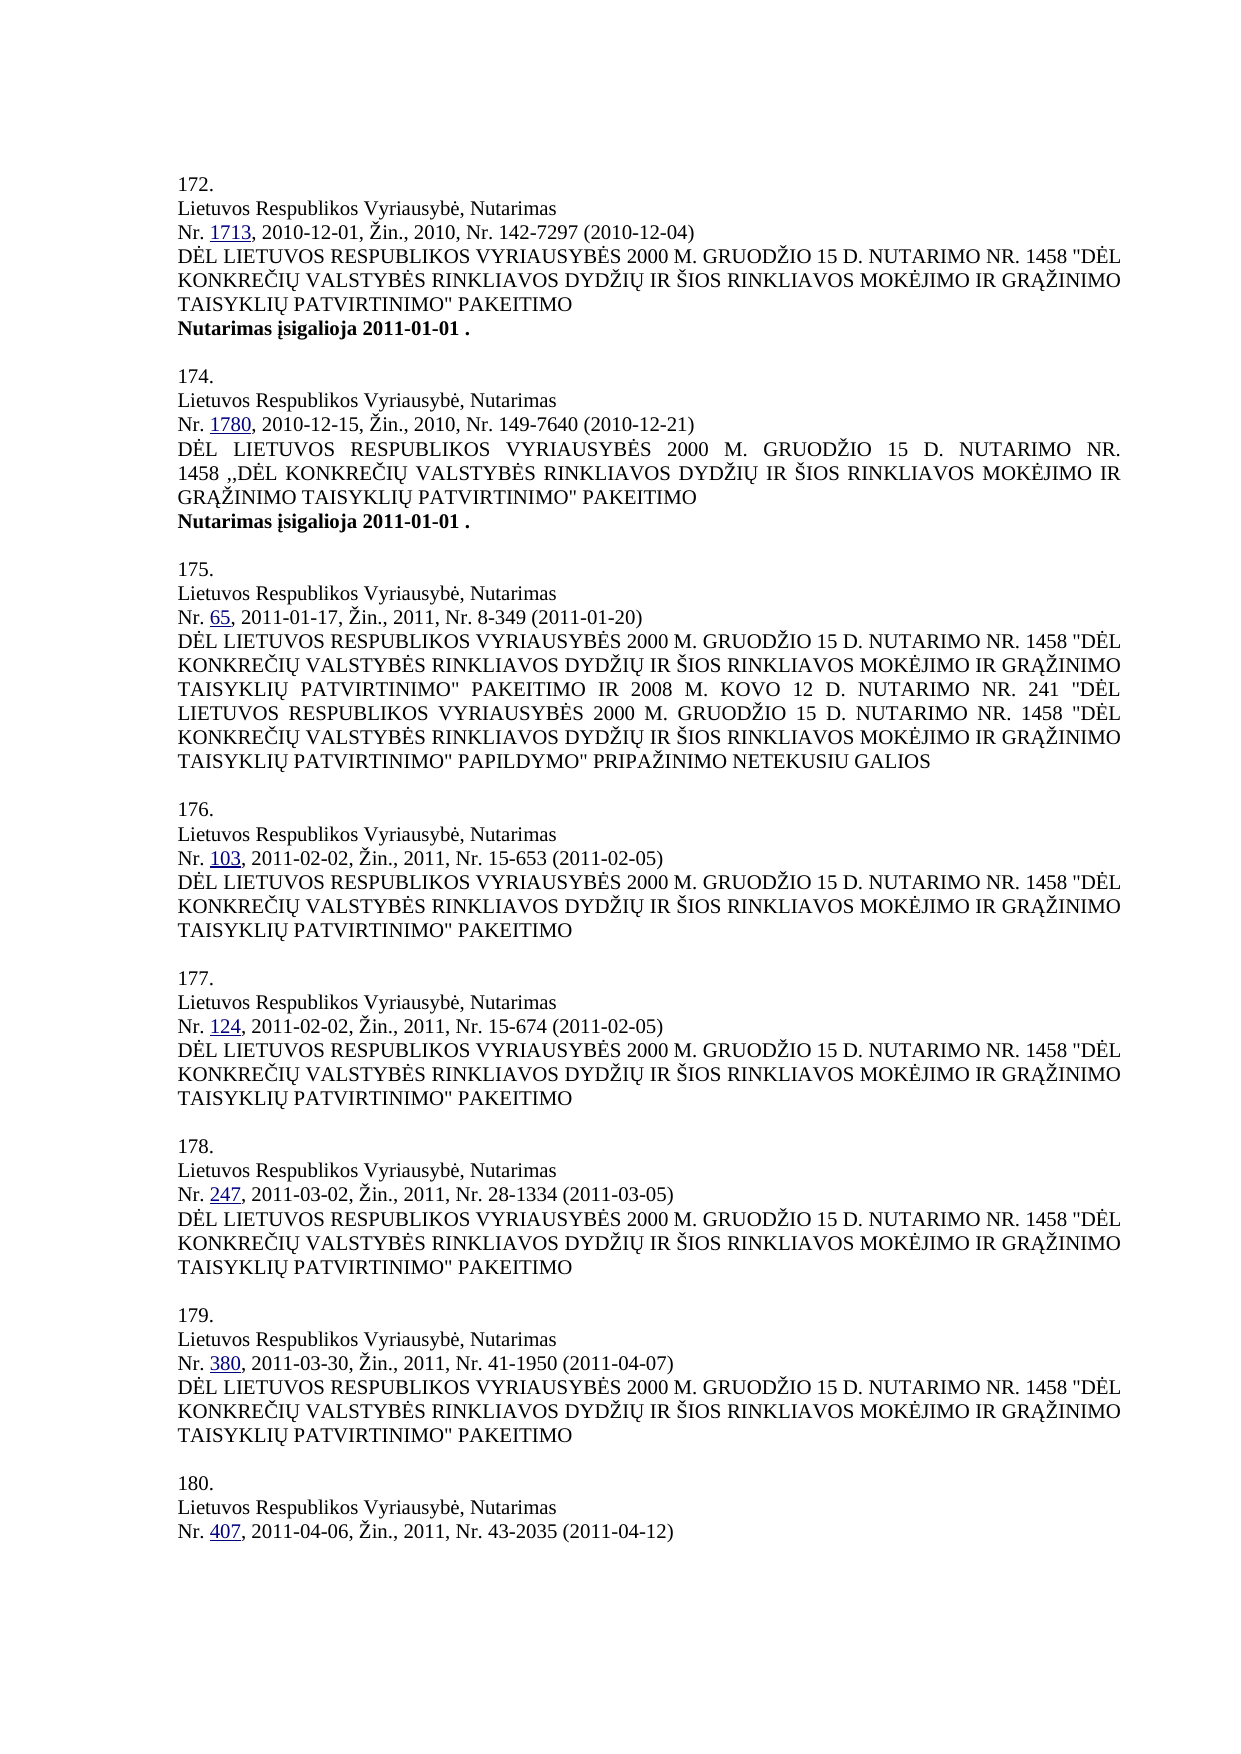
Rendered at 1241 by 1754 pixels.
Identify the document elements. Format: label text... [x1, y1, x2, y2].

text Lietuvos Respublikos Vyriausybė, Nutarimas [177, 821, 1122, 846]
text Lietuvos Respublikos Vyriausybė, Nutarimas [177, 388, 1122, 412]
text Nr. 65, 2011-01-17, Žin., 2011, Nr. 8-349 (2011-01-20) [177, 605, 1122, 629]
text DĖL LIETUVOS RESPUBLIKOS VYRIAUSYBĖS 2000 M. GRUODŽIO 15 D. NUTARIMO NR. 1458 "DĖL KONKREČIŲ VALSTYBĖS RINKLIAVOS DYDŽIŲ IR ŠIOS RINKLIAVOS MOKĖJIMO IR GRĄŽINIMO TAISYKLIŲ PATVIRTINIMO" PAKEITIMO [177, 1206, 1122, 1279]
text 178. [177, 1134, 1122, 1158]
text DĖL LIETUVOS RESPUBLIKOS VYRIAUSYBĖS 2000 M. GRUODŽIO 15 D. NUTARIMO NR. 1458 "DĖL KONKREČIŲ VALSTYBĖS RINKLIAVOS DYDŽIŲ IR ŠIOS RINKLIAVOS MOKĖJIMO IR GRĄŽINIMO TAISYKLIŲ PATVIRTINIMO" PAKEITIMO IR 2008 M. KOVO 12 D. NUTARIMO NR. 241 "DĖL LIETUVOS RESPUBLIKOS VYRIAUSYBĖS 2000 M. GRUODŽIO 15 D. NUTARIMO NR. 1458 "DĖL KONKREČIŲ VALSTYBĖS RINKLIAVOS DYDŽIŲ IR ŠIOS RINKLIAVOS MOKĖJIMO IR GRĄŽINIMO TAISYKLIŲ PATVIRTINIMO" PAPILDYMO" PRIPAŽINIMO NETEKUSIU GALIOS [177, 629, 1122, 773]
text DĖL LIETUVOS RESPUBLIKOS VYRIAUSYBĖS 2000 M. GRUODŽIO 15 D. NUTARIMO NR. 1458 "DĖL KONKREČIŲ VALSTYBĖS RINKLIAVOS DYDŽIŲ IR ŠIOS RINKLIAVOS MOKĖJIMO IR GRĄŽINIMO TAISYKLIŲ PATVIRTINIMO" PAKEITIMO [177, 869, 1122, 942]
text Nr. 247, 2011-03-02, Žin., 2011, Nr. 28-1334 (2011-03-05) [177, 1182, 1122, 1206]
text Lietuvos Respublikos Vyriausybė, Nutarimas [177, 1327, 1122, 1351]
text DĖL LIETUVOS RESPUBLIKOS VYRIAUSYBĖS 2000 M. GRUODŽIO 15 D. NUTARIMO NR. 1458 "DĖL KONKREČIŲ VALSTYBĖS RINKLIAVOS DYDŽIŲ IR ŠIOS RINKLIAVOS MOKĖJIMO IR GRĄŽINIMO TAISYKLIŲ PATVIRTINIMO" PAKEITIMO [177, 1038, 1122, 1110]
text Nr. 380, 2011-03-30, Žin., 2011, Nr. 41-1950 (2011-04-07) [177, 1351, 1122, 1375]
text DĖL LIETUVOS RESPUBLIKOS VYRIAUSYBĖS 2000 M. GRUODŽIO 15 D. NUTARIMO NR. 1458 ,,DĖL KONKREČIŲ VALSTYBĖS RINKLIAVOS DYDŽIŲ IR ŠIOS RINKLIAVOS MOKĖJIMO IR GRĄŽINIMO TAISYKLIŲ PATVIRTINIMO" PAKEITIMO [177, 436, 1122, 509]
text Nr. 103, 2011-02-02, Žin., 2011, Nr. 15-653 (2011-02-05) [177, 846, 1122, 869]
text Nr. 1713, 2010-12-01, Žin., 2010, Nr. 142-7297 (2010-12-04) [177, 220, 1122, 244]
text Lietuvos Respublikos Vyriausybė, Nutarimas [177, 990, 1122, 1014]
text Nr. 1780, 2010-12-15, Žin., 2010, Nr. 149-7640 (2010-12-21) [177, 412, 1122, 436]
text Nr. 124, 2011-02-02, Žin., 2011, Nr. 15-674 (2011-02-05) [177, 1014, 1122, 1038]
text Lietuvos Respublikos Vyriausybė, Nutarimas [177, 196, 1122, 220]
text 176. [177, 797, 1122, 821]
text Nutarimas įsigalioja 2011-01-01 . [177, 509, 1122, 533]
text 179. [177, 1303, 1122, 1327]
text 177. [177, 966, 1122, 990]
text Lietuvos Respublikos Vyriausybė, Nutarimas [177, 1158, 1122, 1182]
text 175. [177, 557, 1122, 581]
text Nr. 407, 2011-04-06, Žin., 2011, Nr. 43-2035 (2011-04-12) [177, 1519, 1122, 1543]
text 180. [177, 1471, 1122, 1495]
text Nutarimas įsigalioja 2011-01-01 . [177, 316, 1122, 340]
text DĖL LIETUVOS RESPUBLIKOS VYRIAUSYBĖS 2000 M. GRUODŽIO 15 D. NUTARIMO NR. 1458 "DĖL KONKREČIŲ VALSTYBĖS RINKLIAVOS DYDŽIŲ IR ŠIOS RINKLIAVOS MOKĖJIMO IR GRĄŽINIMO TAISYKLIŲ PATVIRTINIMO" PAKEITIMO [177, 244, 1122, 316]
text DĖL LIETUVOS RESPUBLIKOS VYRIAUSYBĖS 2000 M. GRUODŽIO 15 D. NUTARIMO NR. 1458 "DĖL KONKREČIŲ VALSTYBĖS RINKLIAVOS DYDŽIŲ IR ŠIOS RINKLIAVOS MOKĖJIMO IR GRĄŽINIMO TAISYKLIŲ PATVIRTINIMO" PAKEITIMO [177, 1375, 1122, 1447]
text 174. [177, 364, 1122, 388]
text Lietuvos Respublikos Vyriausybė, Nutarimas [177, 581, 1122, 605]
text 172. [177, 172, 1122, 196]
text Lietuvos Respublikos Vyriausybė, Nutarimas [177, 1495, 1122, 1519]
